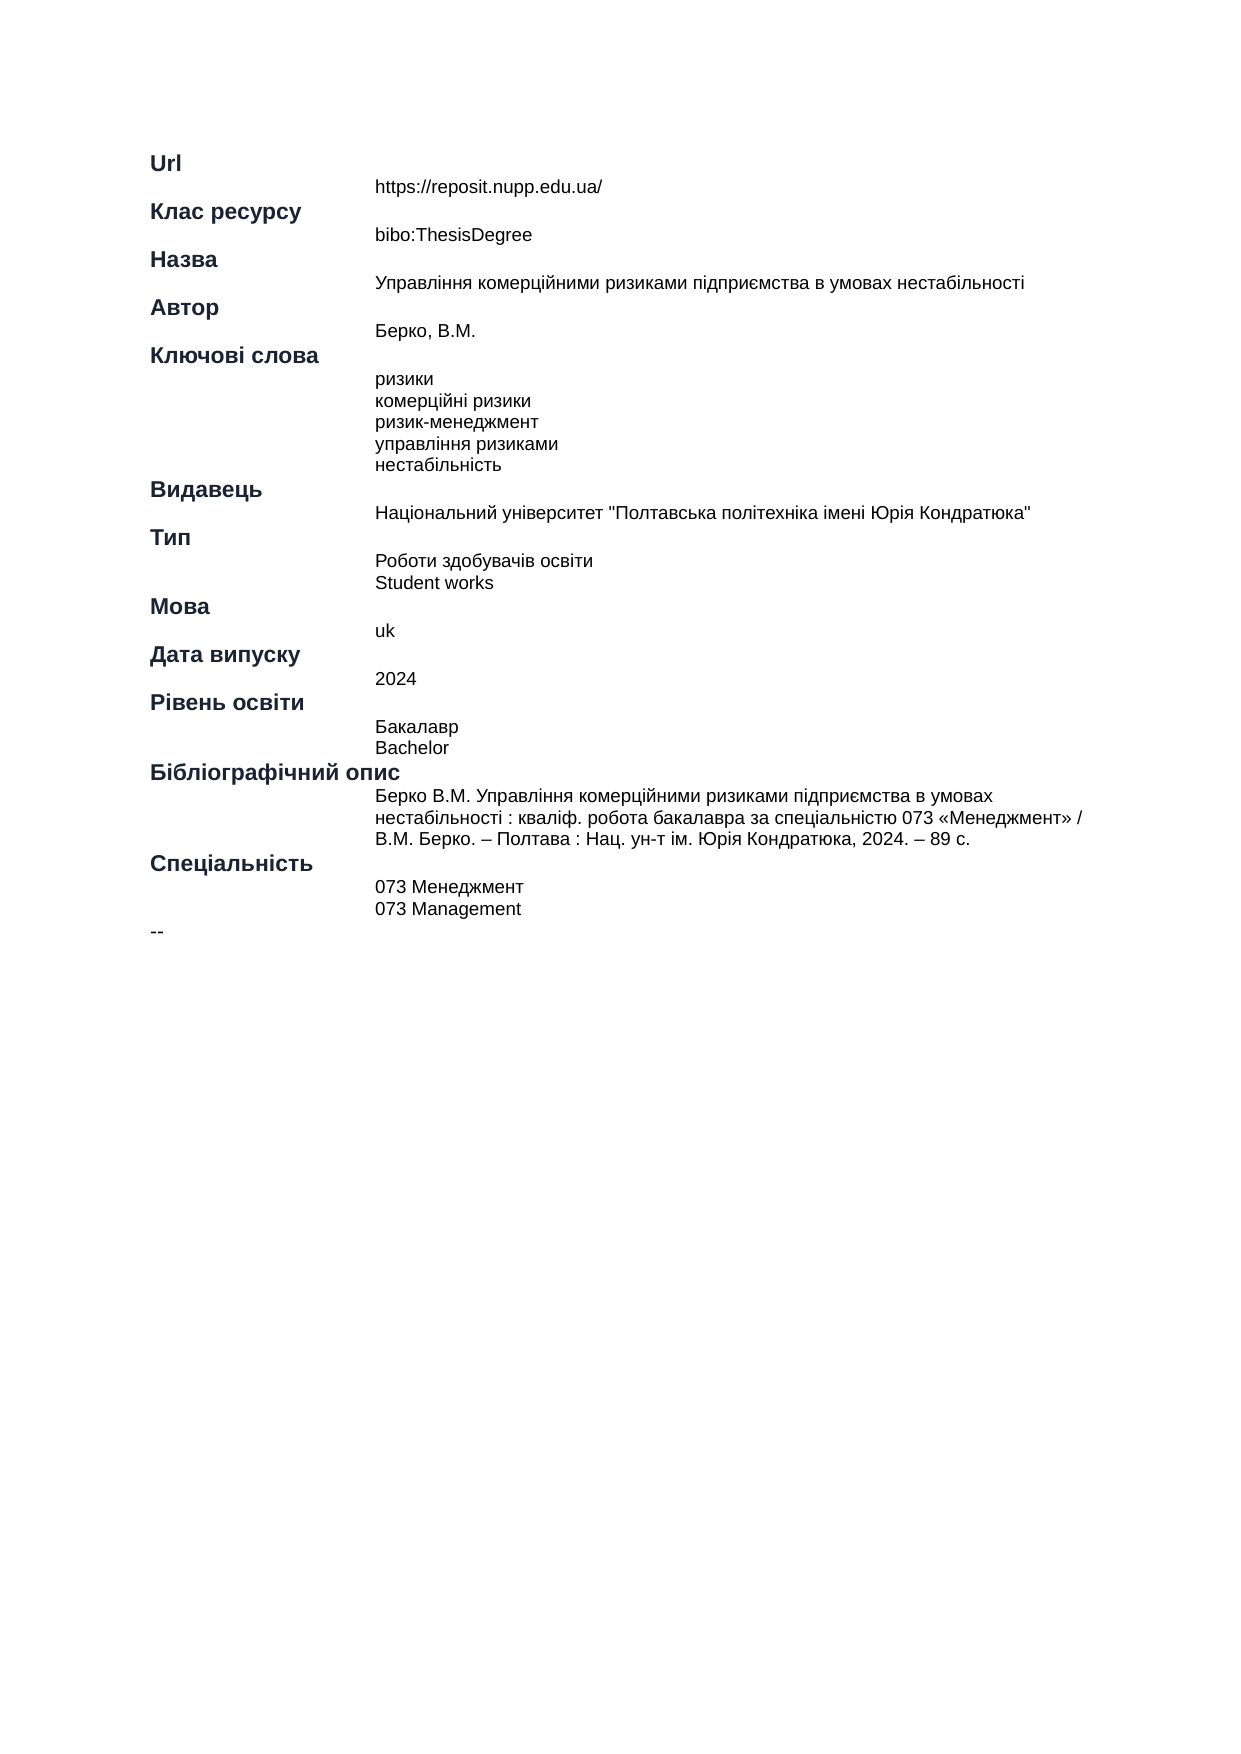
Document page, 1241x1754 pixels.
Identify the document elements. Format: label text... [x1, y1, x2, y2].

text Видавець [150, 476, 1090, 502]
text Тип [150, 524, 1090, 550]
text 2024 [375, 667, 1090, 689]
text Url [150, 150, 1090, 176]
text комерційні ризики [375, 389, 1090, 411]
text -- [150, 919, 1090, 943]
text Назва [150, 246, 1090, 272]
text Дата випуску [150, 641, 1090, 667]
text Управління комерційними ризиками підприємства в умовах нестабільності [375, 272, 1090, 294]
text Рівень освіти [150, 689, 1090, 715]
text Спеціальність [150, 849, 1090, 876]
text нестабільність [375, 454, 1090, 476]
text Мова [150, 593, 1090, 619]
text Клас ресурсу [150, 198, 1090, 224]
text https://reposit.nupp.edu.ua/ [375, 176, 1090, 198]
text Роботи здобувачів освіти [375, 550, 1090, 572]
text Берко, В.М. [375, 320, 1090, 342]
text Автор [150, 294, 1090, 320]
text 073 Менеджмент [375, 876, 1090, 897]
text uk [375, 619, 1090, 641]
text bibo:ThesisDegree [375, 224, 1090, 246]
text Student works [375, 572, 1090, 593]
text ризики [375, 368, 1090, 389]
text Бакалавр [375, 715, 1090, 737]
text Бібліографічний опис [150, 758, 1090, 785]
text 073 Management [375, 897, 1090, 919]
text управління ризиками [375, 433, 1090, 454]
text Bachelor [375, 737, 1090, 758]
text Берко В.М. Управління комерційними ризиками підприємства в умовах нестабільності : кваліф. робота бакалавра за спеціальністю 073 «Менеджмент» / В.М. Берко. – Полтава : Нац. ун-т ім. Юрія Кондратюка, 2024. – 89 с. [375, 785, 1090, 849]
text Ключові слова [150, 342, 1090, 368]
text ризик-менеджмент [375, 411, 1090, 433]
text Національний університет "Полтавська політехніка імені Юрія Кондратюка" [375, 502, 1090, 524]
